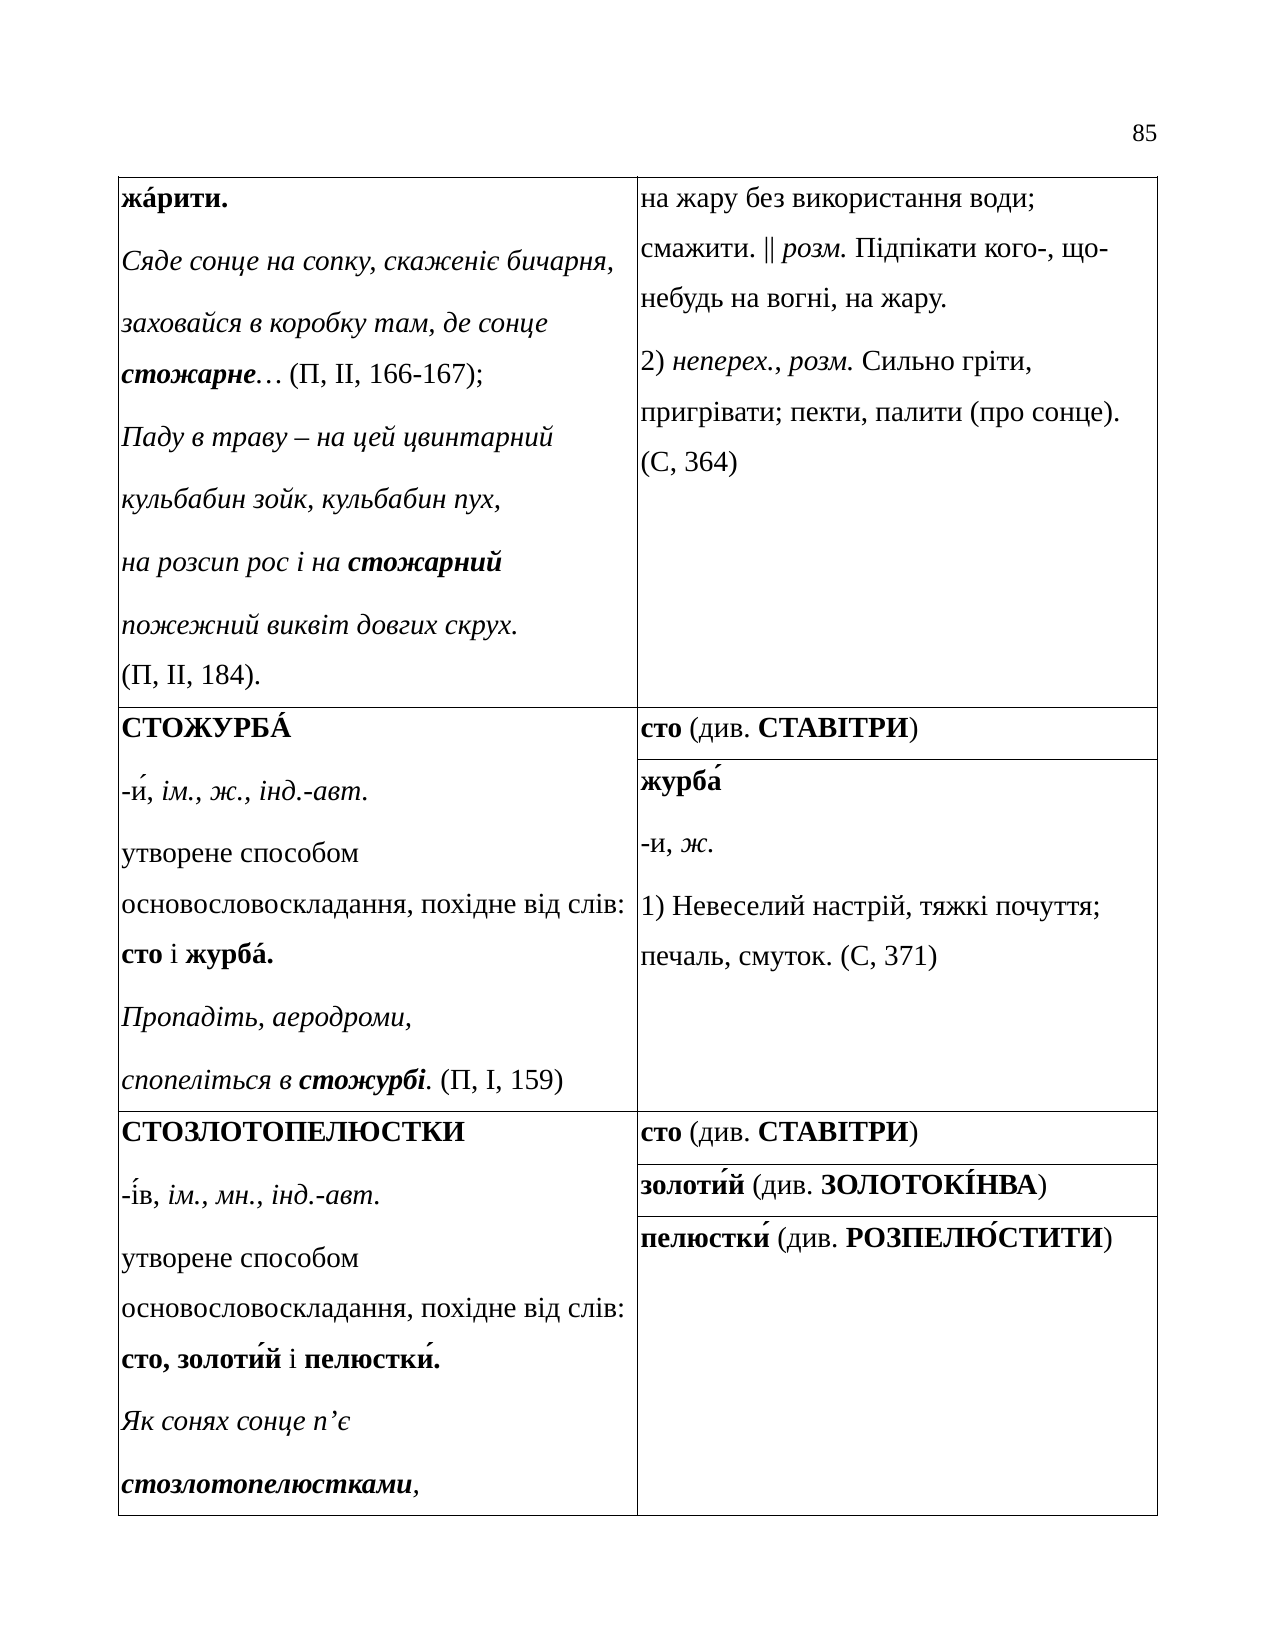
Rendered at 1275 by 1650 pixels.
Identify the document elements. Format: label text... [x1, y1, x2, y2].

table_cell сто (див. СТАВІТРИ) [638, 1112, 1157, 1163]
table_cell СТОЖУРБÁ -и́, ім., ж., інд.-авт. утворене способом основословоскладання, похідне від слів: сто і журбá. Пропадіть, аеродроми, спопеліться в стожурбі. (П, І, 159) [119, 708, 637, 1111]
table_cell на жару без використання води; смажити. || розм. Підпікати кого-, що-небудь на вогні, на жару. 2) неперех., розм. Сильно гріти, пригрівати; пекти, палити (про сонце). (С, 364) [638, 178, 1157, 706]
table_cell пелюстки́ (див. РОЗПЕЛЮ́СТИТИ) [638, 1217, 1157, 1515]
table_cell золоти́й (див. ЗОЛОТОКÍНВА) [638, 1165, 1157, 1216]
table_cell жáрити. Сяде сонце на сопку, скаженіє бичарня, заховайся в коробку там, де сонце стожарне… (П, ІІ, 166-167); Паду в траву – на цей цвинтарний кульбабин зойк, кульбабин пух, на розсип рос і на стожарний пожежний виквіт довгих скрух. (П, ІІ, 184). [119, 178, 637, 706]
table_cell СТОЗЛОТОПЕЛЮСТКИ -і́в, ім., мн., інд.-авт. утворене способом основословоскладання, похідне від слів: сто, золоти́й і пелюстки́. Як сонях сонце п’є стозлотопелюстками, [119, 1112, 637, 1515]
table_cell сто (див. СТАВІТРИ) [638, 708, 1157, 759]
table_cell журба́ -и, ж. 1) Невеселий настрій, тяжкі почуття; печаль, смуток. (С, 371) [638, 760, 1157, 1111]
